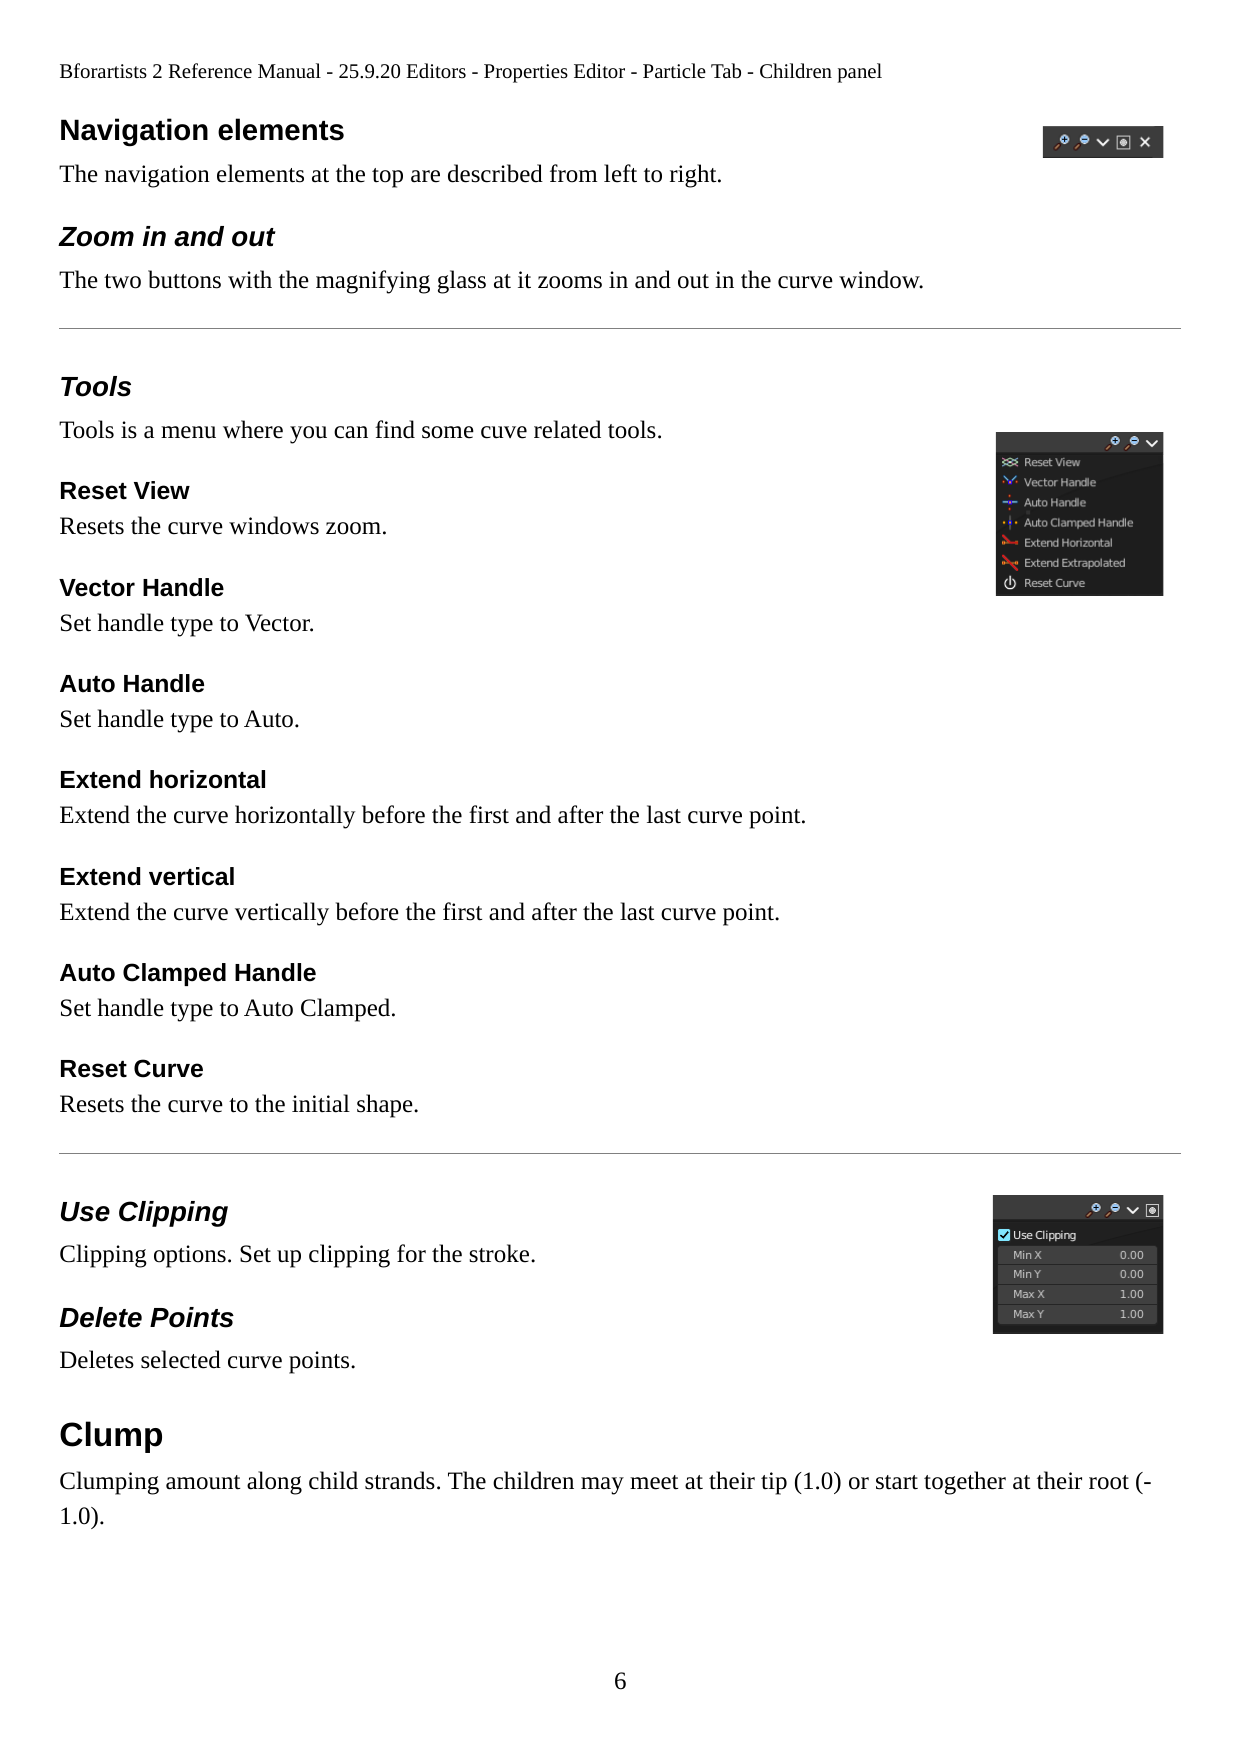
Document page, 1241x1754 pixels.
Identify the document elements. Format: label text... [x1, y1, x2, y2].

text Clumping amount along child strands. The children may meet at their tip (1.0) or start together at their root (-1.0). [59, 1466, 1181, 1530]
subtitle Auto Handle [59, 669, 1181, 698]
text Extend the curve horizontally before the first and after the last curve point. [59, 800, 1181, 829]
subtitle Auto Clamped Handle [59, 958, 1181, 987]
text Set handle type to Auto Clamped. [59, 993, 1181, 1022]
text Clipping options. Set up clipping for the stroke. [59, 1239, 992, 1268]
subtitle Use Clipping [59, 1195, 992, 1227]
subtitle [1164, 1195, 1181, 1227]
picture [995, 432, 1164, 596]
subtitle Clump [59, 1415, 1181, 1454]
subtitle [1164, 476, 1181, 505]
subtitle Navigation elements [59, 113, 1181, 146]
text Set handle type to Auto. [59, 704, 1181, 733]
text The two buttons with the magnifying glass at it zooms in and out in the curve window. [59, 265, 1181, 293]
subtitle Delete Points [59, 1301, 992, 1333]
subtitle Vector Handle [59, 573, 1181, 601]
text Deletes selected curve points. [59, 1345, 1181, 1374]
text Resets the curve to the initial shape. [59, 1089, 1181, 1118]
subtitle Extend horizontal [59, 766, 1181, 794]
text Tools is a menu where you can find some cuve related tools. [59, 415, 1181, 444]
subtitle Extend vertical [59, 862, 1181, 890]
subtitle Zoom in and out [59, 220, 1181, 252]
text Extend the curve vertically before the first and after the last curve point. [59, 897, 1181, 925]
subtitle Tools [59, 371, 1181, 402]
text Resets the curve windows zoom. [59, 511, 995, 540]
text The navigation elements at the top are described from left to right. [59, 159, 1181, 188]
subtitle Reset Curve [59, 1054, 1181, 1083]
picture [992, 1195, 1164, 1334]
picture [1042, 126, 1164, 158]
subtitle Reset View [59, 476, 995, 505]
subtitle [1164, 1301, 1181, 1333]
text Set handle type to Vector. [59, 608, 1181, 636]
